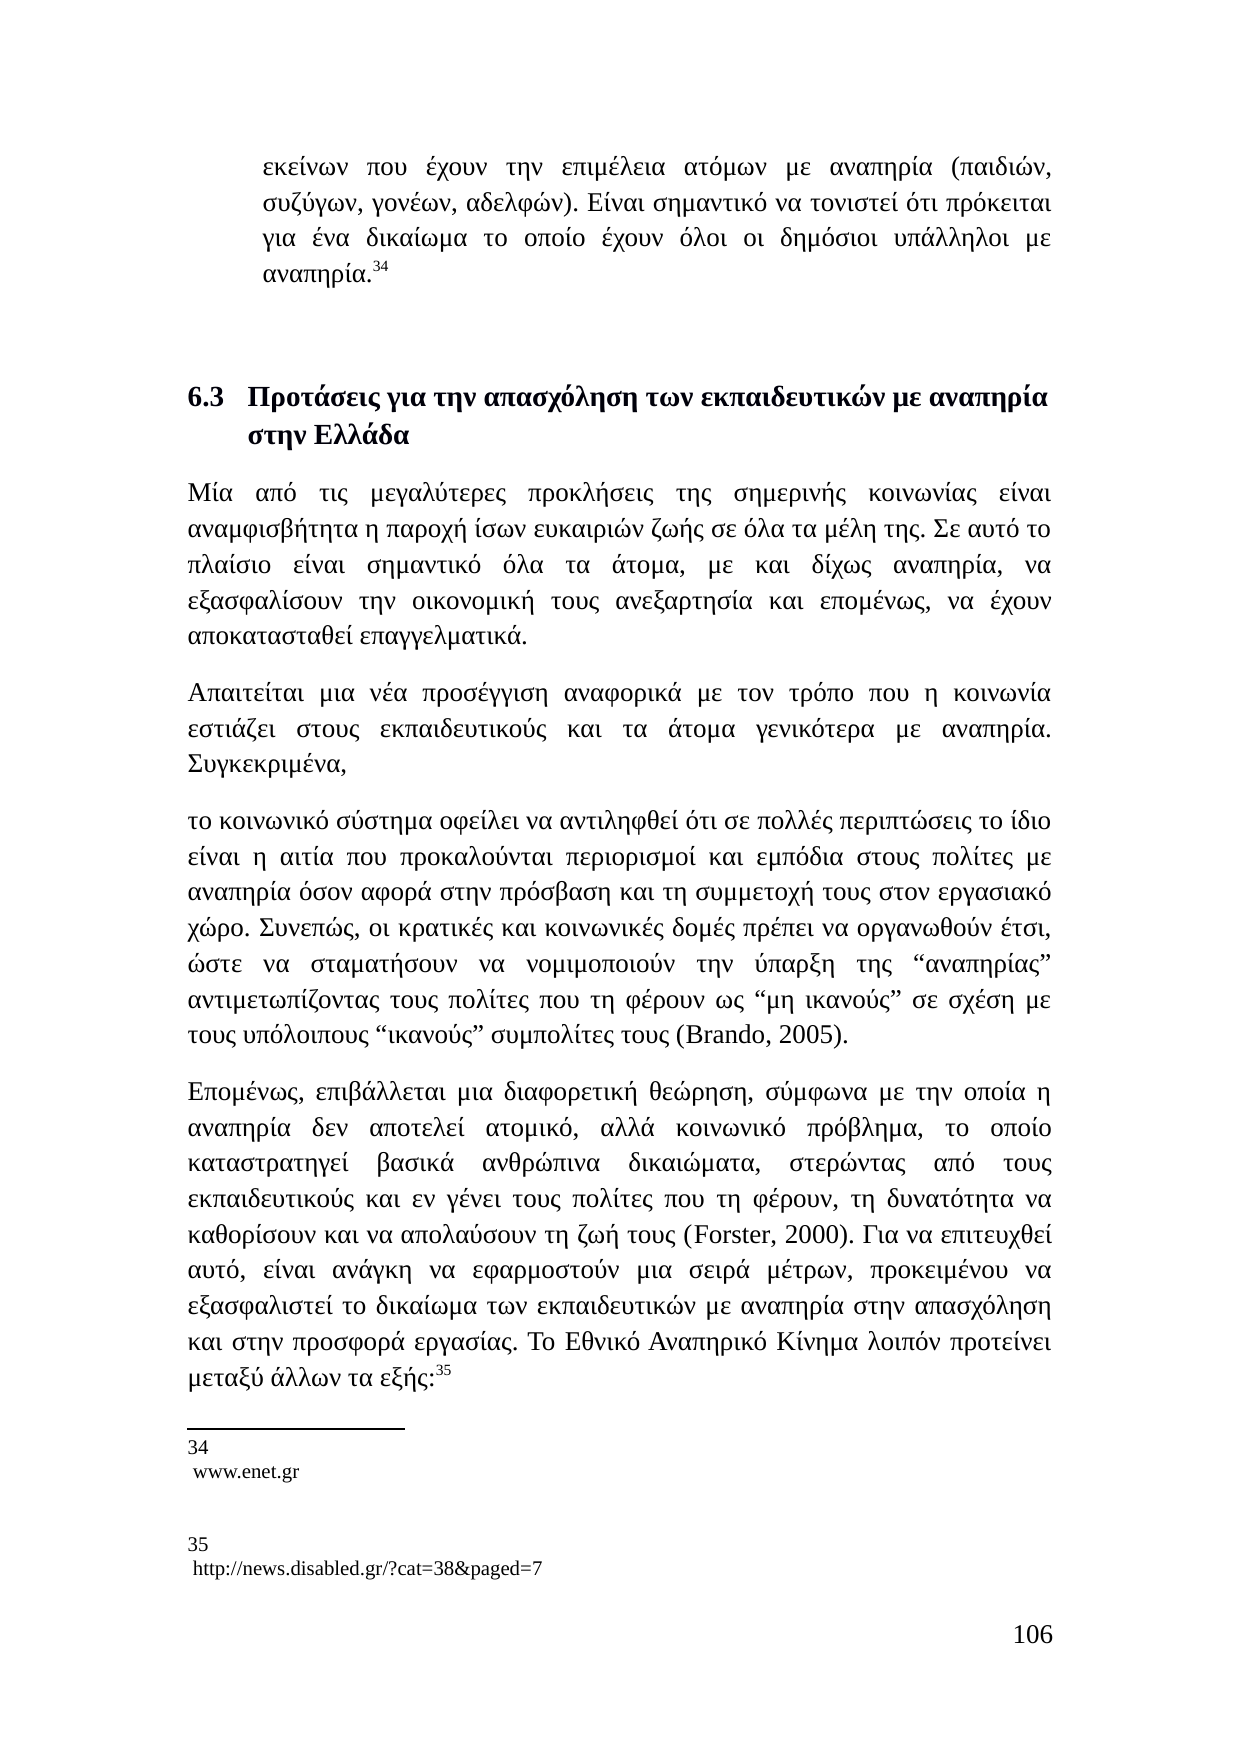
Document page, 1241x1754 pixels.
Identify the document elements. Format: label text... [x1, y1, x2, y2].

text το κοινωνικό σύστημα οφείλει να αντιληφθεί ότι σε πολλές περιπτώσεις το ίδιο είναι η αιτία που προκαλούνται περιορισμοί και εμπόδια στους πολίτες με αναπηρία όσον αφορά στην πρόσβαση και τη συμμετοχή τους στον εργασιακό χώρο. Συνεπώς, οι κρατικές και κοινωνικές δομές πρέπει να οργανωθούν έτσι, ώστε να σταματήσουν να νομιμοποιούν την ύπαρξη της “αναπηρίας” αντιμετωπίζοντας τους πολίτες που τη φέρουν ως “μη ικανούς” σε σχέση με τους υπόλοιπους “ικανούς” συμπολίτες τους (Brando, 2005). [187, 804, 1053, 1049]
text εκείνων που έχουν την επιμέλεια ατόμων με αναπηρία (παιδιών, συζύγων, γονέων, αδελφών). Είναι σημαντικό να τονιστεί ότι πρόκειται για ένα δικαίωμα το οποίο έχουν όλοι οι δημόσιοι υπάλληλοι με αναπηρία. [262, 150, 1053, 288]
text www.enet.gr [187, 1435, 1053, 1483]
text Επομένως, επιβάλλεται μια διαφορετική θεώρηση, σύμφωνα με την οποία η αναπηρία δεν αποτελεί ατομικό, αλλά κοινωνικό πρόβλημα, το οποίο καταστρατηγεί βασικά ανθρώπινα δικαιώματα, στερώντας από τους εκπαιδευτικούς και εν γένει τους πολίτες που τη φέρουν, τη δυνατότητα να καθορίσουν και να απολαύσουν τη ζωή τους (Forster, 2000). Για να επιτευχθεί αυτό, είναι ανάγκη να εφαρμοστούν μια σειρά μέτρων, προκειμένου να εξασφαλιστεί το δικαίωμα των εκπαιδευτικών με αναπηρία στην απασχόληση και στην προσφορά εργασίας. Το Εθνικό Αναπηρικό Κίνημα λοιπόν προτείνει μεταξύ άλλων τα εξής: [187, 1075, 1053, 1392]
text Απαιτείται μια νέα προσέγγιση αναφορικά με τον τρόπο που η κοινωνία εστιάζει στους εκπαιδευτικούς και τα άτομα γενικότερα με αναπηρία. Συγκεκριμένα, [187, 676, 1053, 779]
text Μία από τις μεγαλύτερες προκλήσεις της σημερινής κοινωνίας είναι αναμφισβήτητα η παροχή ίσων ευκαιριών ζωής σε όλα τα μέλη της. Σε αυτό το πλαίσιο είναι σημαντικό όλα τα άτομα, με και δίχως αναπηρία, να εξασφαλίσουν την οικονομική τους ανεξαρτησία και επομένως, να έχουν αποκατασταθεί επαγγελματικά. [187, 477, 1053, 651]
text http://news.disabled.gr/?cat=38&paged=7 [187, 1532, 1053, 1580]
subtitle Προτάσεις για την απασχόληση των εκπαιδευτικών με αναπηρία στην Ελλάδα [187, 379, 1053, 451]
